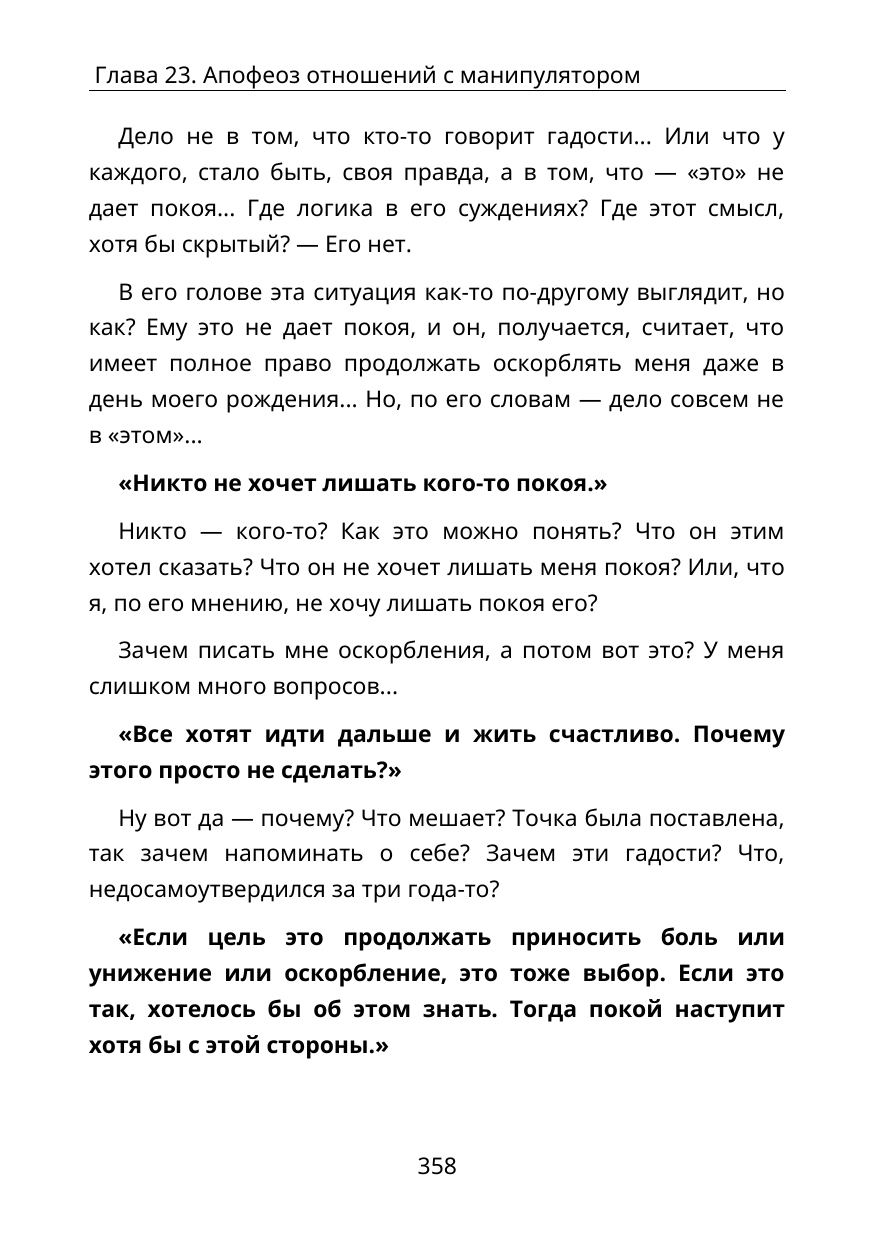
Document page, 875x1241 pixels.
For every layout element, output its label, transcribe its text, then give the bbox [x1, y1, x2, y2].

text В его голове эта ситуация как-то по-другому выглядит, но как? Ему это не дает покоя, и он, получается, считает, что имеет полное право продолжать оскорблять меня даже в день моего рождения... Но, по его словам — дело совсем не в «этом»... [88, 275, 786, 450]
text Зачем писать мне оскорбления, а потом вот это? У меня слишком много вопросов... [88, 634, 786, 701]
text Никто — кого-то? Как это можно понять? Что он этим хотел сказать? Что он не хочет лишать меня покоя? Или, что я, по его мнению, не хочу лишать покоя его? [88, 514, 786, 618]
text Дело не в том, что кто-то говорит гадости... Или что у каждого, стало быть, своя правда, а в том, что — «это» не дает покоя... Где логика в его суждениях? Где этот смысл, хотя бы скрытый? — Его нет. [88, 120, 786, 259]
text «Все хотят идти дальше и жить счастливо. Почему этого просто не сделать?» [88, 718, 786, 785]
text «Никто не хочет лишать кого-то покоя.» [88, 467, 786, 498]
text Ну вот да — почему? Что мешает? Точка была поставлена, так зачем напоминать о себе? Зачем эти гадости? Что, недосамоутвердился за три года-то? [88, 801, 786, 904]
text «Если цель это продолжать приносить боль или унижение или оскорбление, это тоже выбор. Если это так, хотелось бы об этом знать. Тогда покой наступит хотя бы с этой стороны.» [88, 921, 786, 1060]
